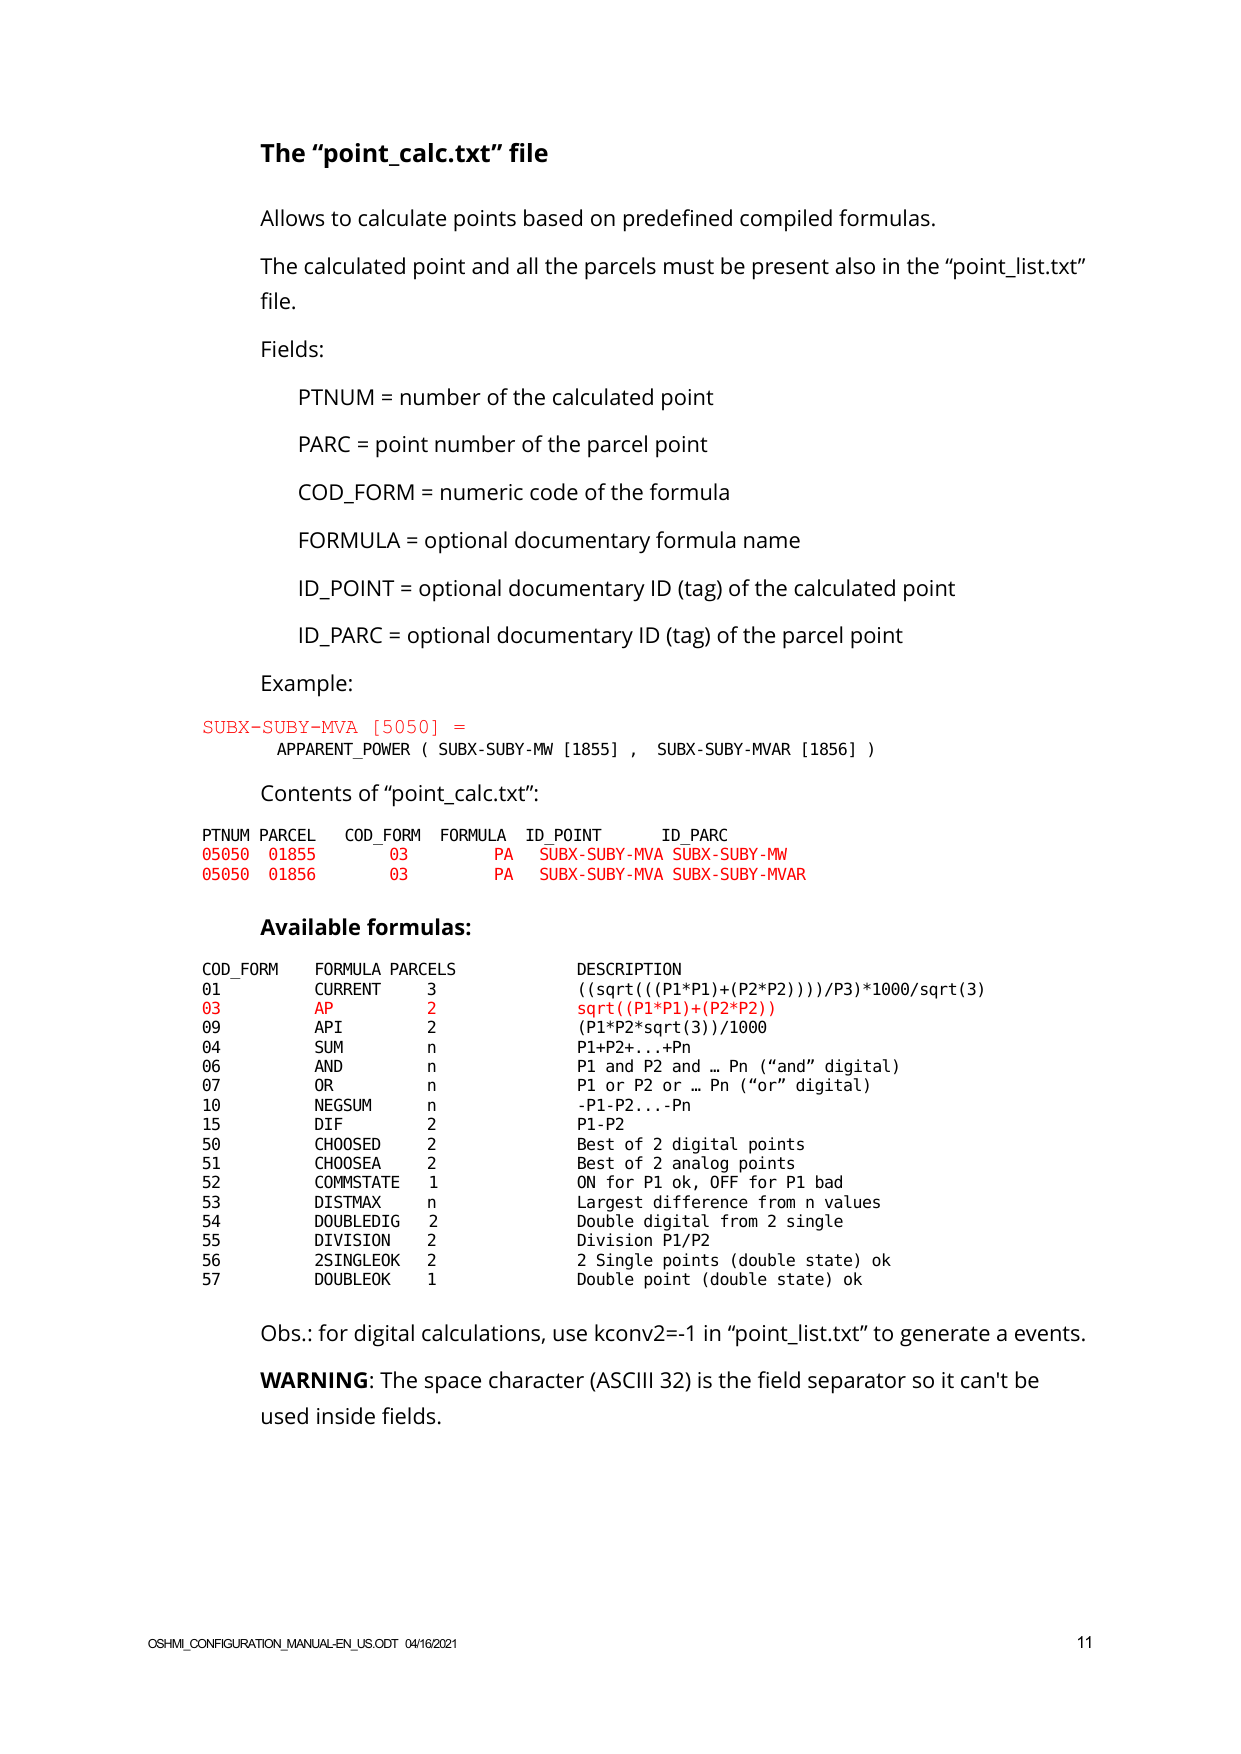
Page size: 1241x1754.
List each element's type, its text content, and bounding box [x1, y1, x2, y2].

text The calculated point and all the parcels must be present also in the “point_list.txt” file. [260, 251, 1093, 316]
text WARNING: The space character (ASCIII 32) is the field separator so it can't be used inside fields. [260, 1365, 1093, 1431]
text 07 OR n P1 or P2 or … Pn (“or” digital) [202, 1076, 1093, 1096]
text SUBX-SUBY-MVA [5050] = [202, 716, 1093, 739]
text 01 CURRENT 3 ((sqrt(((P1*P1)+(P2*P2))))/P3)*1000/sqrt(3) [202, 979, 1093, 999]
subtitle The “point_calc.txt” file [260, 136, 1093, 170]
text 05050 01855 03 PA SUBX-SUBY-MVA SUBX-SUBY-MW [202, 845, 1093, 864]
text 05050 01856 03 PA SUBX-SUBY-MVA SUBX-SUBY-MVAR [202, 864, 1093, 884]
text Obs.: for digital calculations, use kconv2=-1 in “point_list.txt” to generate a events. [260, 1318, 1093, 1347]
text PTNUM = number of the calculated point [298, 382, 1093, 412]
text 54 DOUBLEDIG 2 Double digital from 2 single [202, 1212, 1093, 1231]
text 10 NEGSUM n -P1-P2...-Pn [202, 1096, 1093, 1115]
text 57 DOUBLEOK 1 Double point (double state) ok [202, 1270, 1093, 1289]
text Available formulas: [260, 912, 1093, 942]
text 51 CHOOSEA 2 Best of 2 analog points [202, 1154, 1093, 1173]
text 55 DIVISION 2 Division P1/P2 [202, 1231, 1093, 1251]
text Example: [260, 668, 1093, 698]
text 52 COMMSTATE 1 ON for P1 ok, OFF for P1 bad [202, 1173, 1093, 1192]
text 04 SUM n P1+P2+...+Pn [202, 1037, 1093, 1057]
text 50 CHOOSED 2 Best of 2 digital points [202, 1134, 1093, 1154]
text APPARENT_POWER ( SUBX-SUBY-MW [1855] , SUBX-SUBY-MVAR [1856] ) [202, 739, 1093, 759]
text 56 2SINGLEOK 2 2 Single points (double state) ok [202, 1251, 1093, 1270]
text PTNUM PARCEL COD_FORM FORMULA ID_POINT ID_PARC [202, 826, 1093, 845]
text 09 API 2 (P1*P2*sqrt(3))/1000 [202, 1018, 1093, 1037]
text 15 DIF 2 P1-P2 [202, 1115, 1093, 1134]
text Allows to calculate points based on predefined compiled formulas. [260, 203, 1093, 233]
text Fields: [260, 334, 1093, 364]
text 03 AP 2 sqrt((P1*P1)+(P2*P2)) [202, 999, 1093, 1018]
text FORMULA = optional documentary formula name [298, 525, 1093, 555]
text ID_POINT = optional documentary ID (tag) of the calculated point [298, 573, 1093, 602]
text 06 AND n P1 and P2 and … Pn (“and” digital) [202, 1057, 1093, 1076]
text COD_FORM FORMULA PARCELS DESCRIPTION [202, 960, 1093, 979]
text ID_PARC = optional documentary ID (tag) of the parcel point [298, 620, 1093, 650]
text 53 DISTMAX n Largest difference from n values [202, 1192, 1093, 1212]
text PARC = point number of the parcel point [298, 429, 1093, 459]
text Contents of “point_calc.txt”: [260, 778, 1093, 808]
text COD_FORM = numeric code of the formula [298, 477, 1093, 507]
